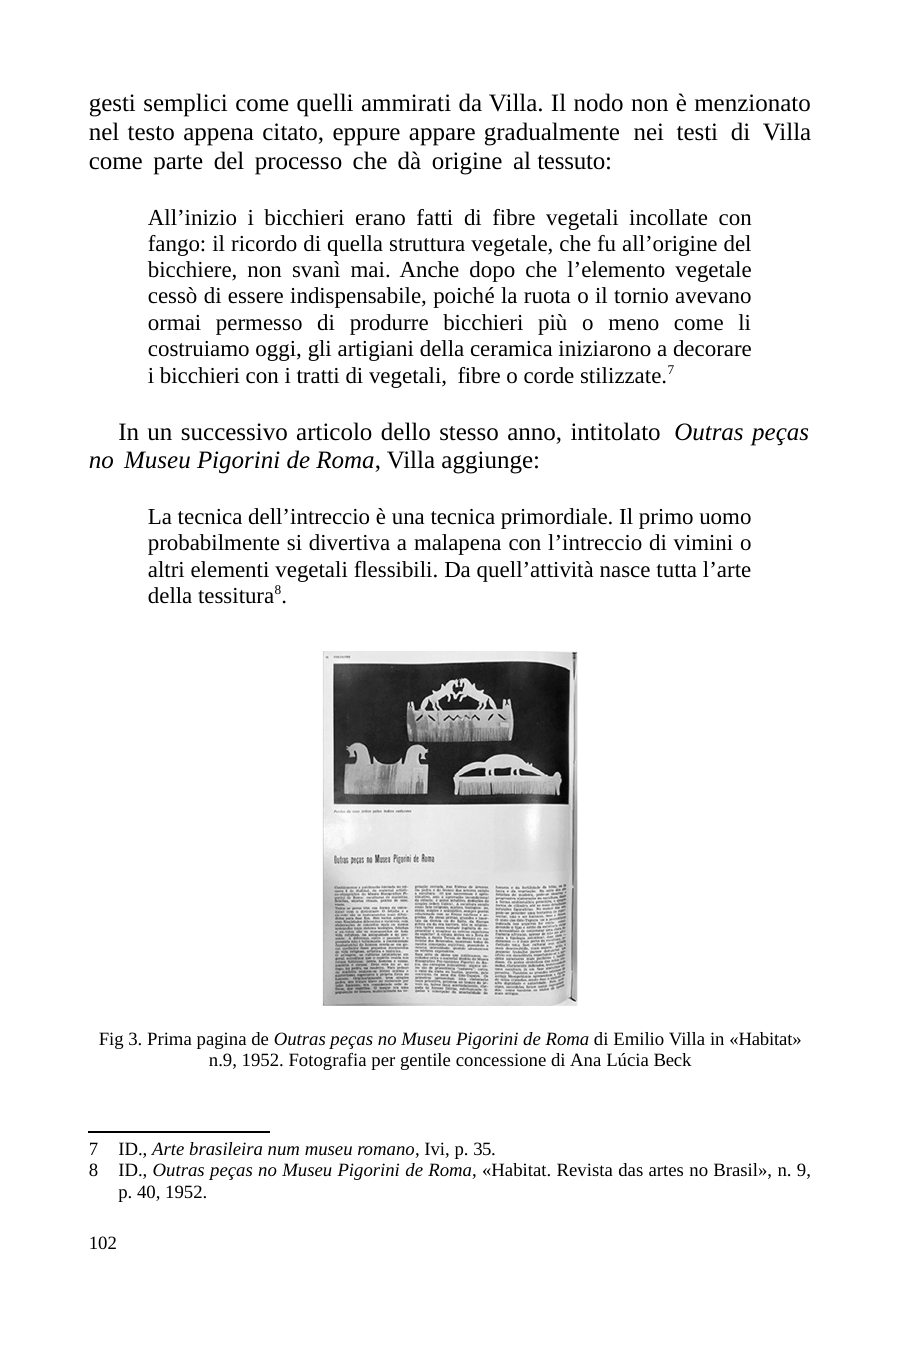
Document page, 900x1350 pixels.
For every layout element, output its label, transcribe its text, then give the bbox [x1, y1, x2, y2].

text In un successivo articolo dello stesso anno, intitolato Outras peças no Museu Pigorini de Roma, Villa aggiunge: [88, 417, 811, 474]
text gesti semplici come quelli ammirati da Villa. Il nodo non è menzionato nel testo appena citato, eppure appare gradualmente nei testi di Villa come parte del processo che dà origine al tessuto: [88, 88, 811, 175]
text All’inizio i bicchieri erano fatti di fibre vegetali incollate con fango: il ricordo di quella struttura vegetale, che fu all’origine del bicchiere, non svanì mai. Anche dopo che l’elemento vegetale cessò di essere indispensabile, poiché la ruota o il tornio avevano ormai permesso di produrre bicchieri più o meno come li costruiamo oggi, gli artigiani della ceramica iniziarono a decorare i bicchieri con i tratti di vegetali, fibre o corde stilizzate. [148, 203, 752, 388]
text Fig 3. Prima pagina de Outras peças no Museu Pigorini de Roma di Emilio Villa in «Habitat» n.9, 1952. Fotografia per gentile concessione di Ana Lúcia Beck [88, 652, 811, 1071]
picture [322, 651, 578, 1006]
text ID., Arte brasileira num museu romano, Ivi, p. 35. [88, 1138, 811, 1159]
text ID., Outras peças no Museu Pigorini de Roma, «Habitat. Revista das artes no Brasil», n. 9, p. 40, 1952. [88, 1159, 811, 1202]
text La tecnica dell’intreccio è una tecnica primordiale. Il primo uomo [148, 503, 752, 529]
text probabilmente si divertiva a malapena con l’intreccio di vimini o altri elementi vegetali flessibili. Da quell’attività nasce tutta l’arte della tessitura. [148, 529, 752, 608]
